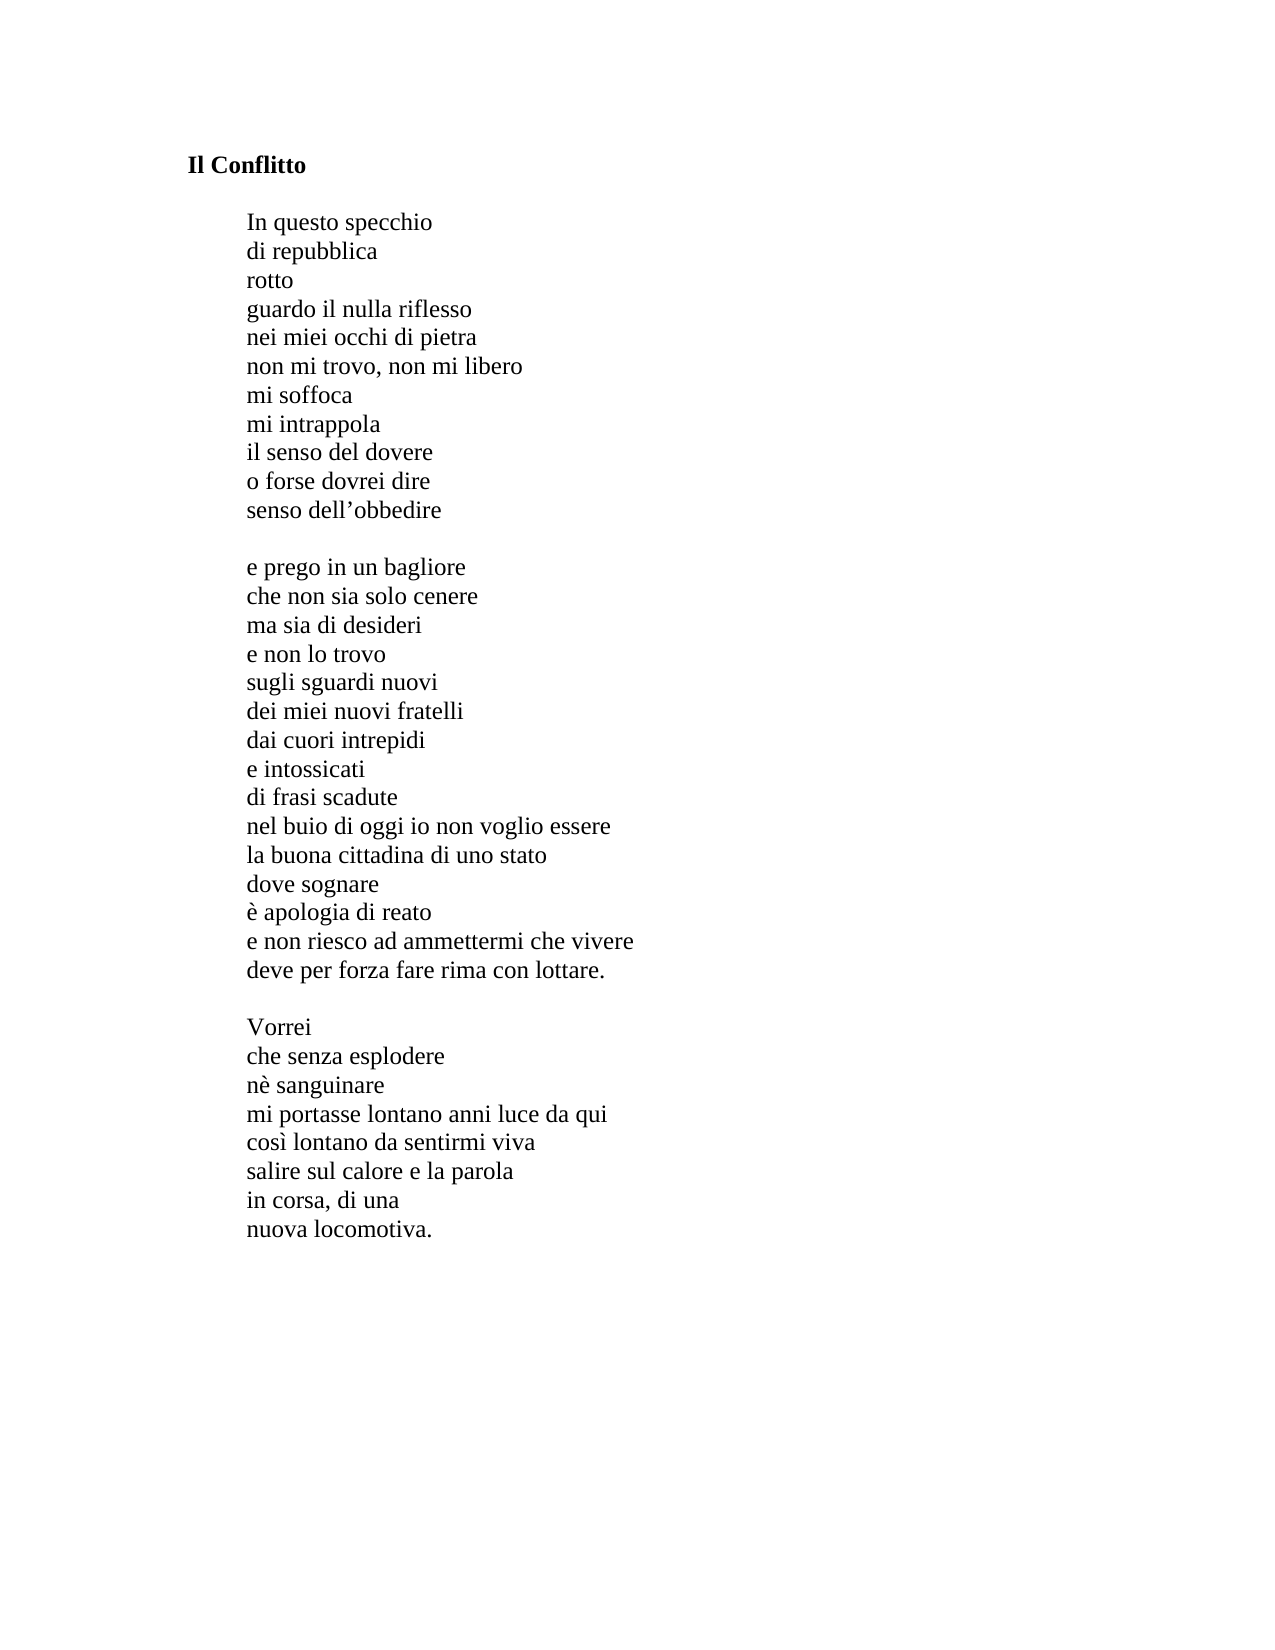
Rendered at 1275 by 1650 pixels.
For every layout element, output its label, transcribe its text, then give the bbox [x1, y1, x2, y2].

text il senso del dovere [187, 437, 1087, 466]
text sugli sguardi nuovi [187, 667, 1087, 696]
text nuova locomotiva. [187, 1214, 1087, 1242]
text dove sognare [187, 869, 1087, 897]
text e intossicati [187, 754, 1087, 782]
text nè sanguinare [187, 1070, 1087, 1099]
text nel buio di oggi io non voglio essere [187, 811, 1087, 840]
text che non sia solo cenere [187, 581, 1087, 610]
text Il Conflitto [187, 150, 1087, 179]
text di repubblica [187, 236, 1087, 265]
text salire sul calore e la parola [187, 1156, 1087, 1185]
text nei miei occhi di pietra [187, 322, 1087, 351]
text la buona cittadina di uno stato [187, 840, 1087, 869]
text ma sia di desideri [187, 610, 1087, 639]
text che senza esplodere [187, 1041, 1087, 1070]
text e non lo trovo [187, 639, 1087, 667]
text Vorrei [187, 1012, 1087, 1041]
text mi intrappola [187, 409, 1087, 437]
text dei miei nuovi fratelli [187, 696, 1087, 725]
text e prego in un bagliore [187, 552, 1087, 581]
text guardo il nulla riflesso [187, 294, 1087, 322]
text rotto [187, 265, 1087, 294]
text dai cuori intrepidi [187, 725, 1087, 754]
text senso dell’obbedire [187, 495, 1087, 524]
text o forse dovrei dire [187, 466, 1087, 495]
text mi portasse lontano anni luce da qui [187, 1099, 1087, 1127]
text così lontano da sentirmi viva [187, 1127, 1087, 1156]
text e non riesco ad ammettermi che vivere [187, 926, 1087, 955]
text è apologia di reato [187, 897, 1087, 926]
text In questo specchio [187, 207, 1087, 236]
text mi soffoca [187, 380, 1087, 409]
text di frasi scadute [187, 782, 1087, 811]
text deve per forza fare rima con lottare. [187, 955, 1087, 984]
text non mi trovo, non mi libero [187, 351, 1087, 380]
text in corsa, di una [187, 1185, 1087, 1214]
